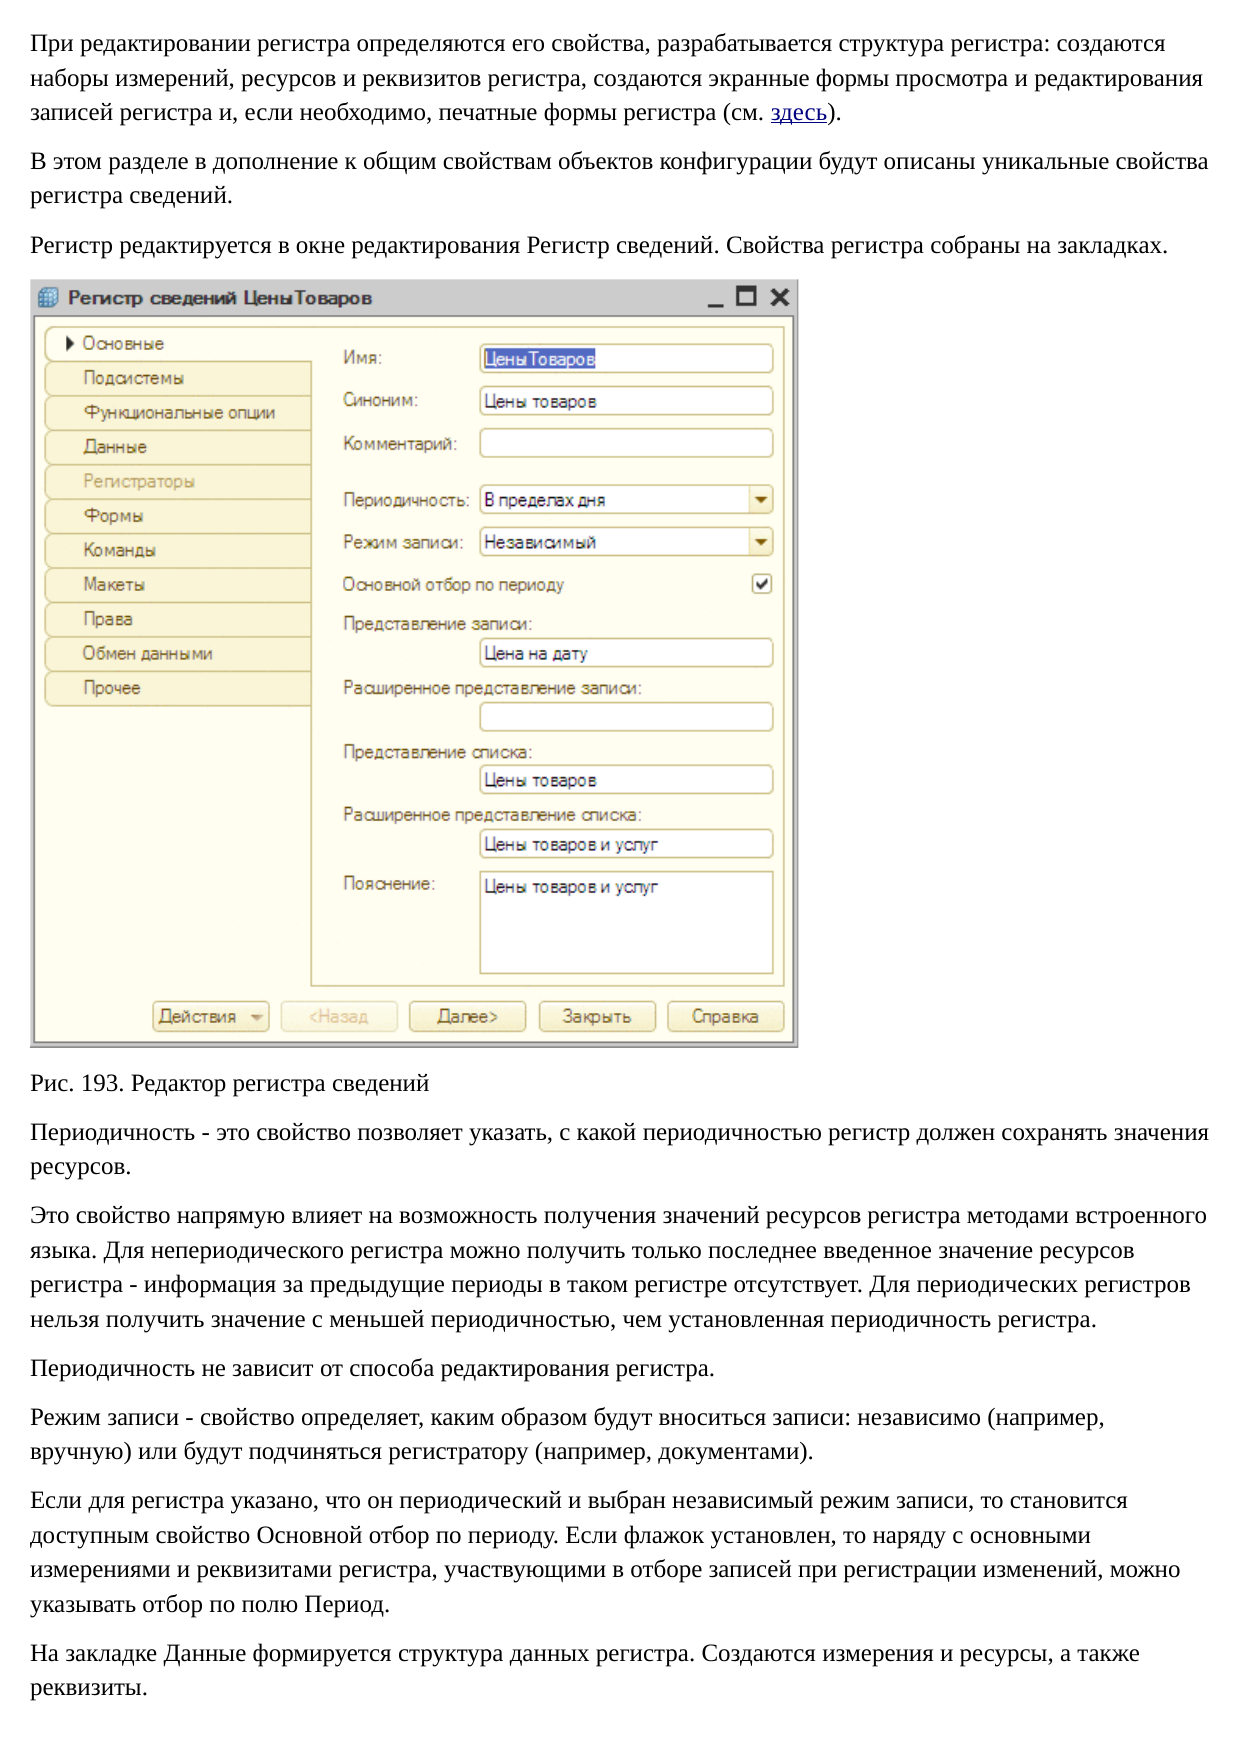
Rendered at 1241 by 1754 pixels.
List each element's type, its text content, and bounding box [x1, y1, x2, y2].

text При редактировании регистра определяются его свойства, разрабатывается структура регистра: создаются наборы измерений, ресурсов и реквизитов регистра, создаются экранные формы просмотра и редактирования записей регистра и, если необходимо, печатные формы регистра (см. здесь). [30, 28, 1211, 126]
text Это свойство напрямую влияет на возможность получения значений ресурсов регистра методами встроенного языка. Для непериодического регистра можно получить только последнее введенное значение ресурсов регистра ‑ информация за предыдущие периоды в таком регистре отсутствует. Для периодических регистров нельзя получить значение с меньшей периодичностью, чем установленная периодичность регистра. [30, 1200, 1211, 1333]
text В этом разделе в дополнение к общим свойствам объектов конфигурации будут описаны уникальные свойства регистра сведений. [30, 146, 1211, 209]
picture [29, 278, 799, 1048]
text Регистр редактируется в окне редактирования Регистр сведений. Свойства регистра собраны на закладках. [30, 230, 1211, 258]
text Режим записи ‑ свойство определяет, каким образом будут вноситься записи: независимо (например, вручную) или будут подчиняться регистратору (например, документами). [30, 1402, 1211, 1465]
text Рис. 193. Редактор регистра сведений [30, 1068, 1211, 1097]
text Периодичность не зависит от способа редактирования регистра. [30, 1353, 1211, 1382]
text Если для регистра указано, что он периодический и выбран независимый режим записи, то становится доступным свойство Основной отбор по периоду. Если флажок установлен, то наряду с основными измерениями и реквизитами регистра, участвующими в отборе записей при регистрации изменений, можно указывать отбор по полю Период. [30, 1486, 1211, 1618]
text На закладке Данные формируется структура данных регистра. Создаются измерения и ресурсы, а также реквизиты. [30, 1638, 1211, 1701]
text Периодичность ‑ это свойство позволяет указать, с какой периодичностью регистр должен сохранять значения ресурсов. [30, 1117, 1211, 1180]
